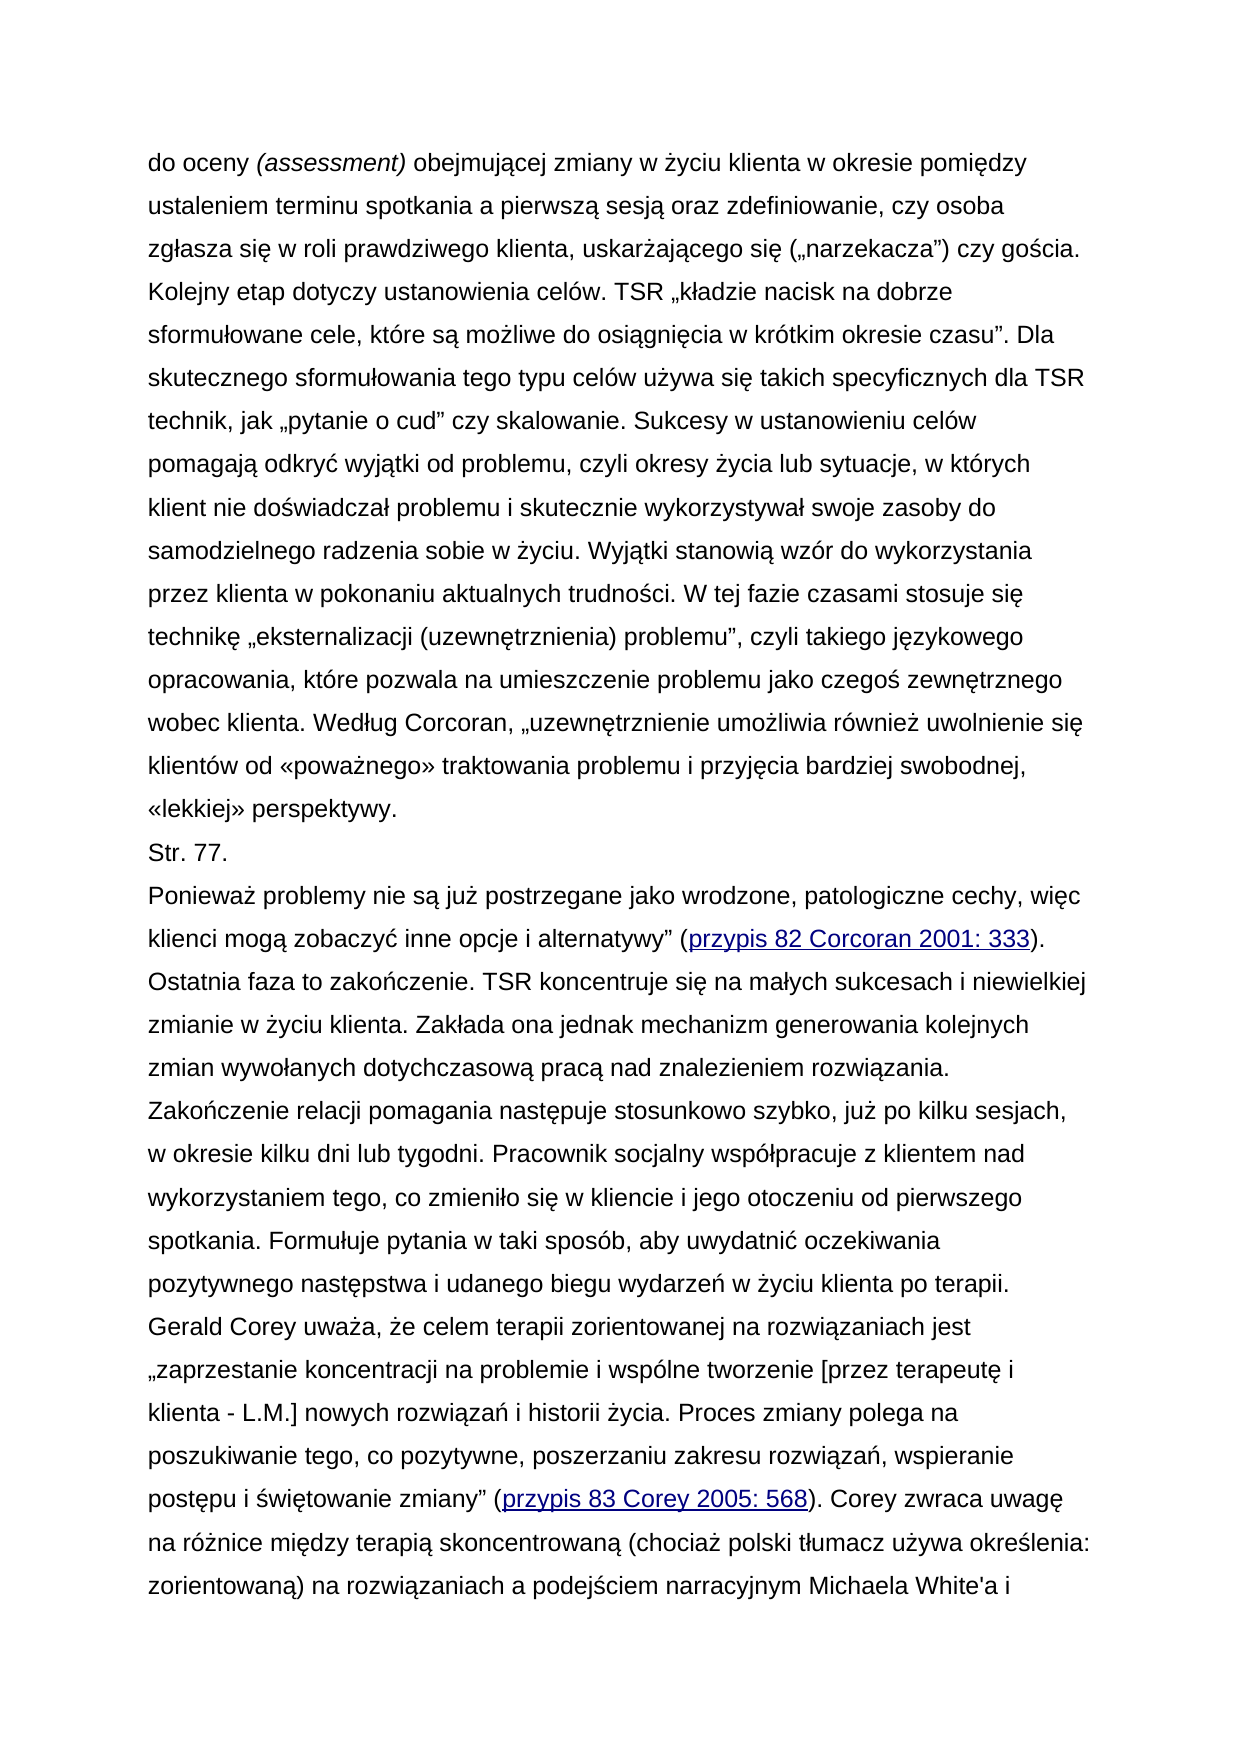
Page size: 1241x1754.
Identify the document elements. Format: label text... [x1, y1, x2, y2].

text Ponieważ problemy nie są już postrzegane jako wrodzone, patologiczne cechy, więc klienci mogą zobaczyć inne opcje i alternatywy” (przypis 82 Corcoran 2001: 333). Ostatnia faza to zakończenie. TSR koncentruje się na małych sukcesach i niewielkiej zmianie w życiu klienta. Zakłada ona jednak mechanizm generowania kolejnych zmian wywołanych dotychczasową pracą nad znalezieniem rozwiązania. Zakończenie relacji pomagania następuje stosunkowo szybko, już po kilku sesjach, w okresie kilku dni lub tygodni. Pracownik socjalny współpracuje z klientem nad wykorzystaniem tego, co zmieniło się w kliencie i jego otoczeniu od pierwszego spotkania. Formułuje pytania w taki sposób, aby uwydatnić oczekiwania pozytywnego następstwa i udanego biegu wydarzeń w życiu klienta po terapii. [148, 881, 1093, 1298]
text do oceny (assessment) obejmującej zmiany w życiu klienta w okresie pomiędzy ustaleniem terminu spotkania a pierwszą sesją oraz zdefiniowanie, czy osoba zgłasza się w roli prawdziwego klienta, uskarżającego się („narzekacza”) czy gościa. Kolejny etap dotyczy ustanowienia celów. TSR „kładzie nacisk na dobrze sformułowane cele, które są możliwe do osiągnięcia w krótkim okresie czasu”. Dla skutecznego sformułowania tego typu celów używa się takich specyficznych dla TSR technik, jak „pytanie o cud” czy skalowanie. Sukcesy w ustanowieniu celów pomagają odkryć wyjątki od problemu, czyli okresy życia lub sytuacje, w których klient nie doświadczał problemu i skutecznie wykorzystywał swoje zasoby do samodzielnego radzenia sobie w życiu. Wyjątki stanowią wzór do wykorzystania przez klienta w pokonaniu aktualnych trudności. W tej fazie czasami stosuje się technikę „eksternalizacji (uzewnętrznienia) problemu”, czyli takiego językowego opracowania, które pozwala na umieszczenie problemu jako czegoś zewnętrznego wobec klienta. Według Corcoran, „uzewnętrznienie umożliwia również uwolnienie się klientów od «poważnego» traktowania problemu i przyjęcia bardziej swobodnej, «lekkiej» perspektywy. [148, 148, 1093, 823]
text Gerald Corey uważa, że celem terapii zorientowanej na rozwiązaniach jest „zaprzestanie koncentracji na problemie i wspólne tworzenie [przez terapeutę i klienta - L.M.] nowych rozwiązań i historii życia. Proces zmiany polega na poszukiwanie tego, co pozytywne, poszerzaniu zakresu rozwiązań, wspieranie postępu i świętowanie zmiany” (przypis 83 Corey 2005: 568). Corey zwraca uwagę na różnice między terapią skoncentrowaną (chociaż polski tłumacz używa określenia: zorientowaną) na rozwiązaniach a podejściem narracyjnym Michaela White'a i [148, 1312, 1093, 1599]
text Str. 77. [148, 838, 1093, 866]
